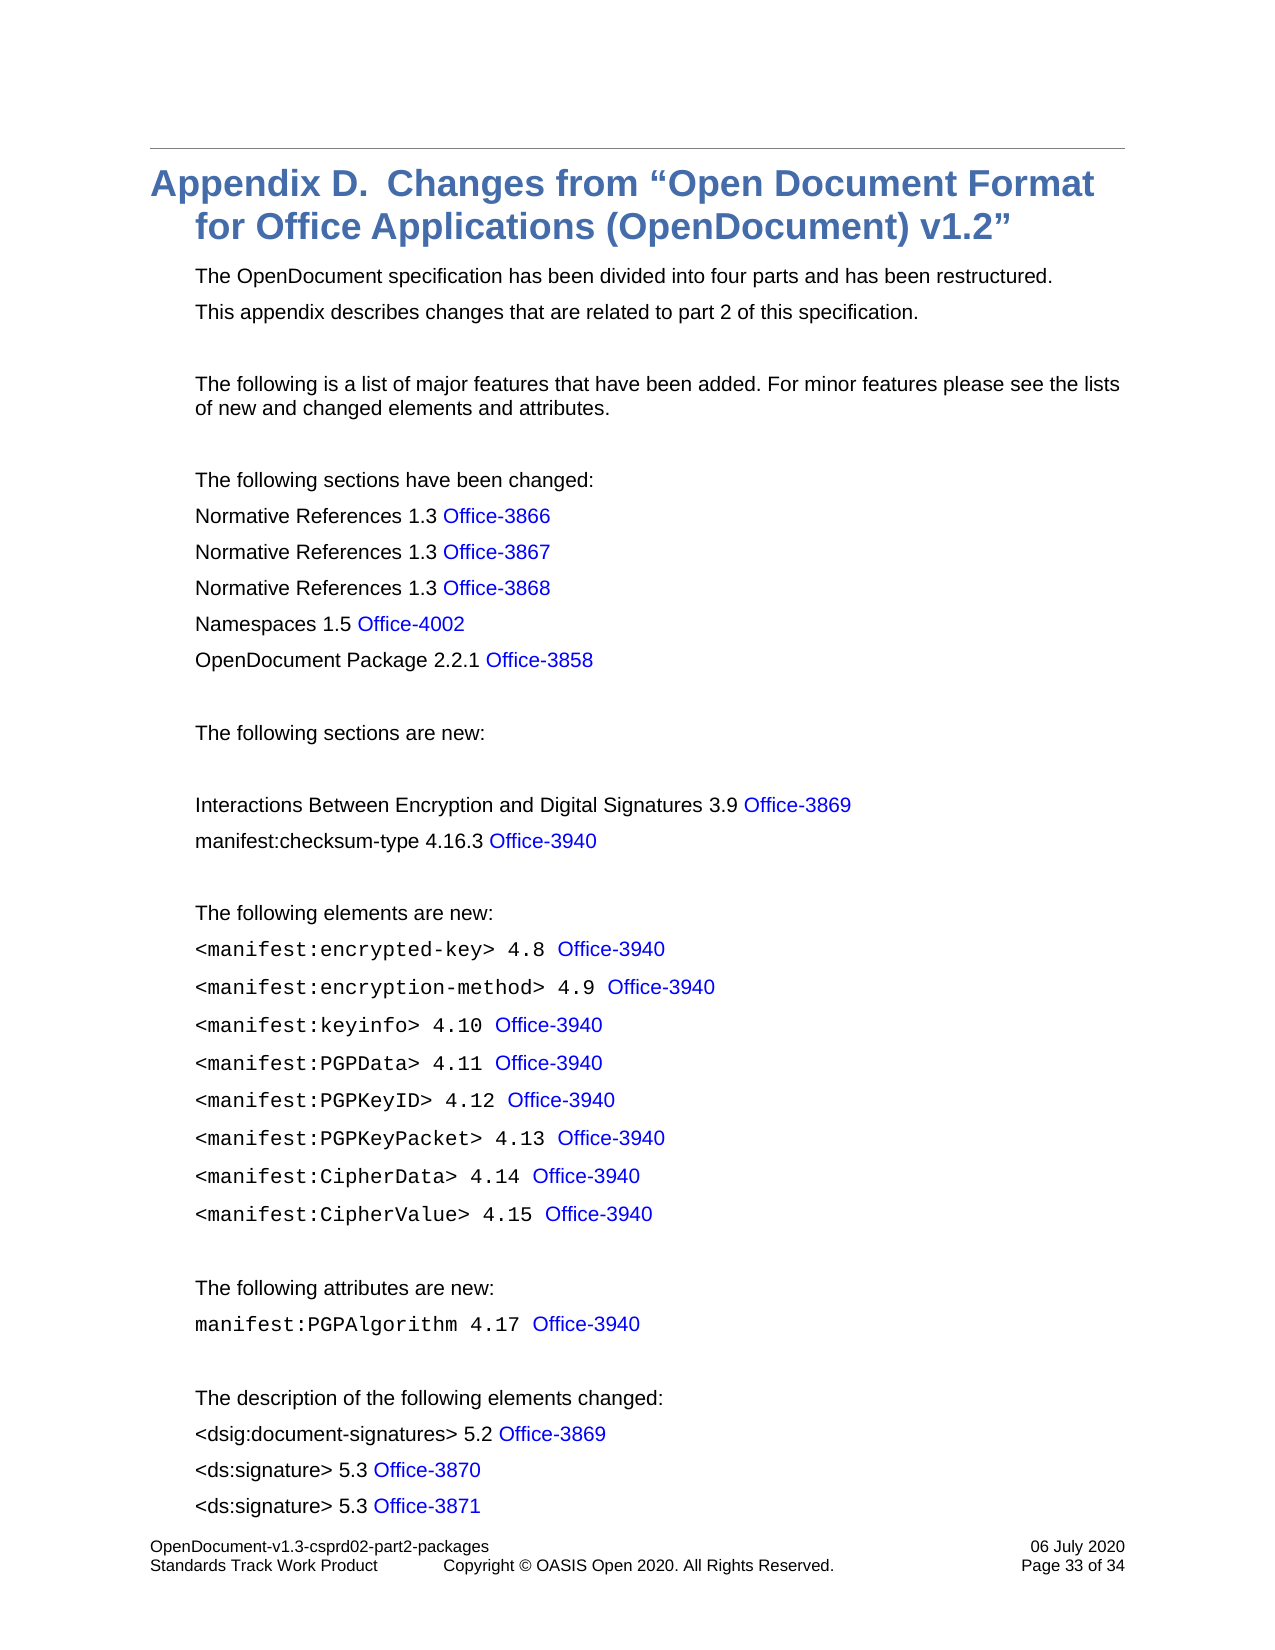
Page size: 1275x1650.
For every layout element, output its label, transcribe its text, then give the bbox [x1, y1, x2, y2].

list manifest:checksum-type 4.16.3 Office-3940 [150, 828, 1125, 852]
list The following sections are new: [150, 720, 1125, 744]
list Normative References 1.3 Office-3868 [150, 576, 1125, 600]
list The description of the following elements changed: [150, 1386, 1125, 1410]
list Interactions Between Encryption and Digital Signatures 3.9 Office-3869 [150, 792, 1125, 816]
list <ds:signature> 5.3 Office-3871 [150, 1494, 1125, 1518]
list The following elements are new: [150, 901, 1125, 924]
list <manifest:CipherValue> 4.15 Office-3940 [150, 1202, 1125, 1228]
list <manifest:PGPKeyPacket> 4.13 Office-3940 [150, 1126, 1125, 1152]
list manifest:PGPAlgorithm 4.17 Office-3940 [150, 1312, 1125, 1338]
list Namespaces 1.5 Office-4002 [150, 612, 1125, 636]
list Normative References 1.3 Office-3867 [150, 540, 1125, 564]
list The following attributes are new: [150, 1276, 1125, 1300]
list <manifest:PGPData> 4.11 Office-3940 [150, 1050, 1125, 1076]
list <ds:signature> 5.3 Office-3870 [150, 1458, 1125, 1482]
list OpenDocument Package 2.2.1 Office-3858 [150, 648, 1125, 672]
list The following sections have been changed: [150, 468, 1125, 492]
list This appendix describes changes that are related to part 2 of this specification. [150, 300, 1125, 324]
subtitle Changes from “Open Document Format for Office Applications (OpenDocument) v1.2” [150, 149, 1125, 247]
list The following is a list of major features that have been added. For minor features please see the lists of new and changed elements and attributes. [150, 372, 1125, 420]
list The OpenDocument specification has been divided into four parts and has been restructured. [150, 264, 1125, 288]
list <dsig:document-signatures> 5.2 Office-3869 [150, 1422, 1125, 1446]
list <manifest:encrypted-key> 4.8 Office-3940 [150, 937, 1125, 962]
list <manifest:CipherData> 4.14 Office-3940 [150, 1164, 1125, 1190]
list <manifest:PGPKeyID> 4.12 Office-3940 [150, 1088, 1125, 1114]
list Normative References 1.3 Office-3866 [150, 504, 1125, 528]
list <manifest:keyinfo> 4.10 Office-3940 [150, 1012, 1125, 1038]
list <manifest:encryption-method> 4.9 Office-3940 [150, 974, 1125, 1000]
